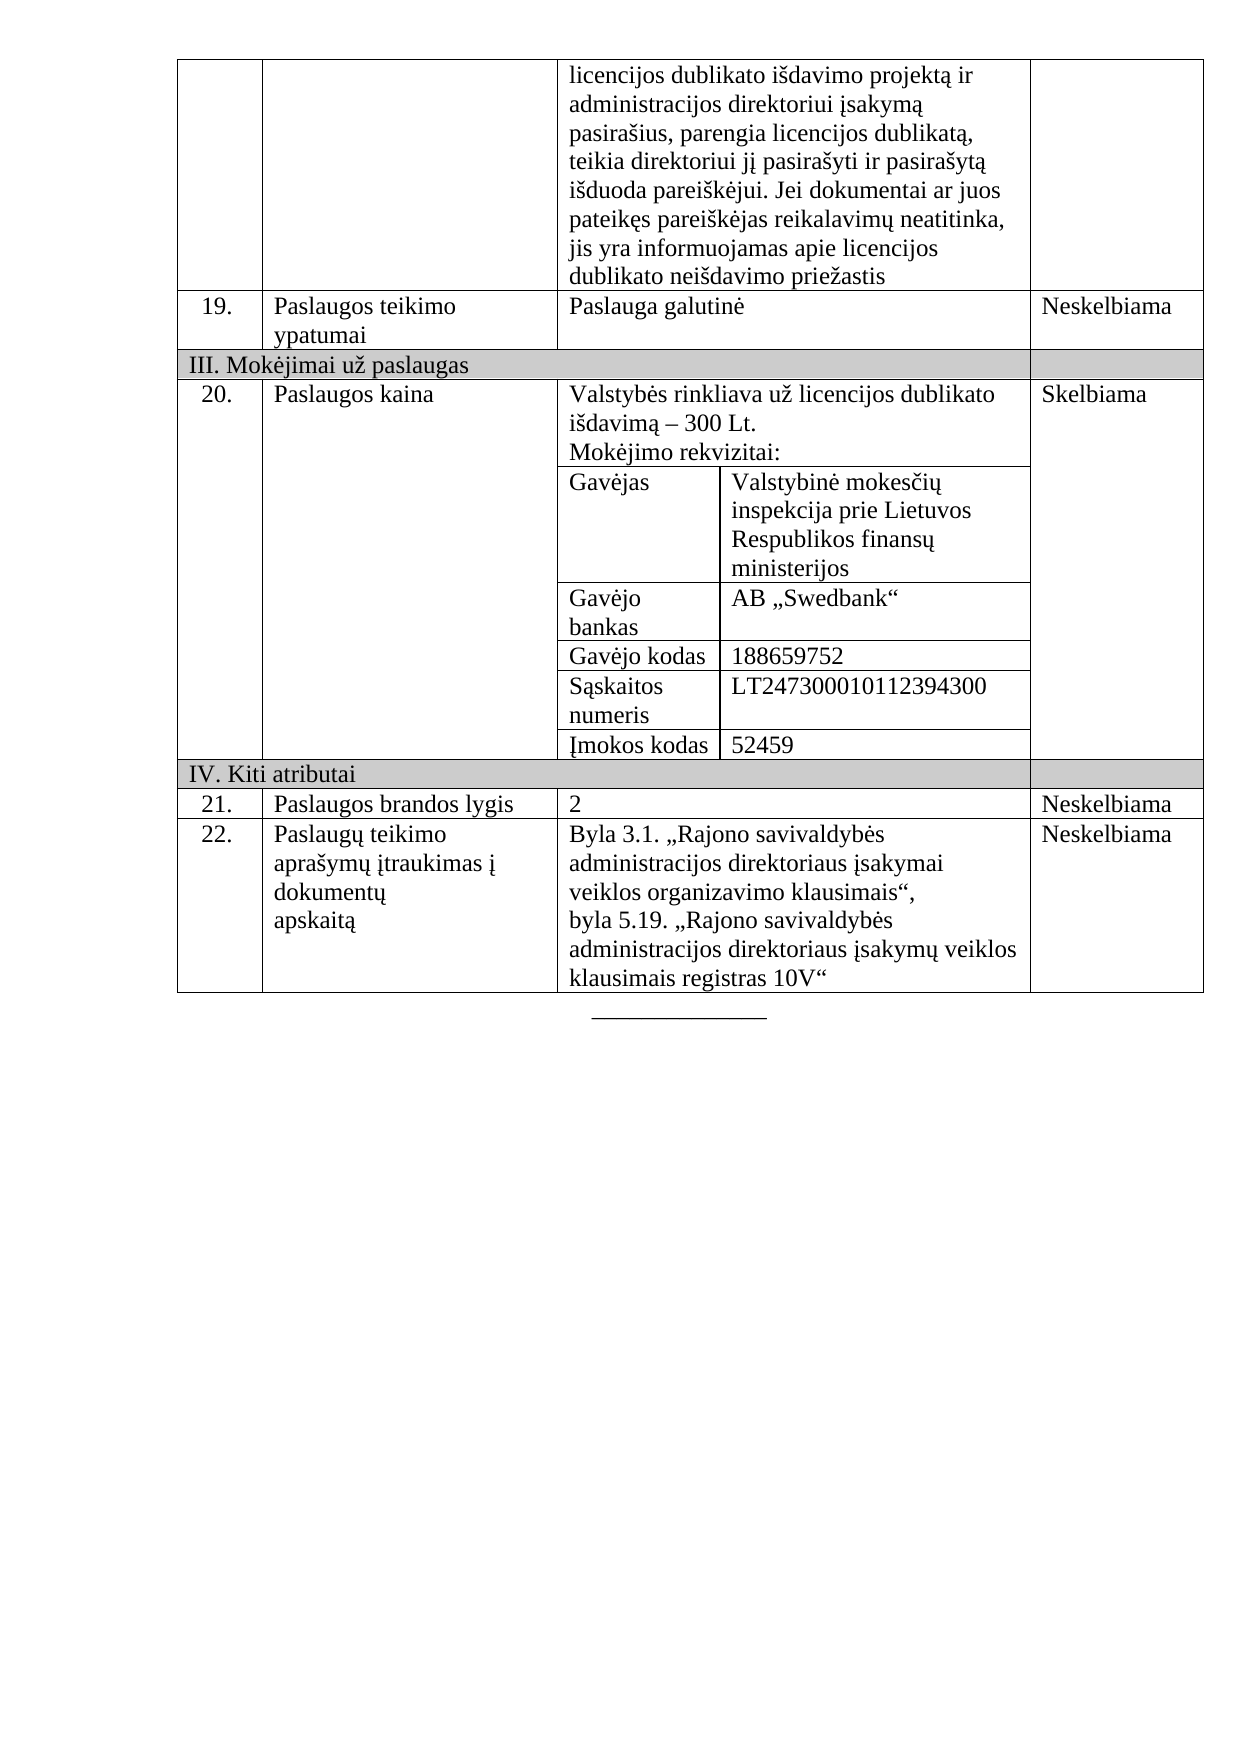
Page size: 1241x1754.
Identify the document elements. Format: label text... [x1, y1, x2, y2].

table_cell LT247300010112394300 [721, 671, 1030, 729]
table_cell Neskelbiama [1031, 291, 1203, 349]
table_cell Paslaugos brandos lygis [263, 789, 557, 818]
table_cell Valstybinė mokesčių inspekcija prie Lietuvos Respublikos finansų ministerijos [721, 467, 1030, 582]
table_cell 22. [178, 819, 262, 992]
table_cell 188659752 [721, 641, 1030, 670]
table_cell Gavėjo kodas [558, 641, 719, 670]
table_cell Paslaugų teikimo aprašymų įtraukimas į dokumentų apskaitą [263, 819, 557, 992]
table_cell Neskelbiama [1031, 789, 1203, 818]
table_cell [1031, 350, 1203, 378]
table_cell Paslaugos kaina [263, 380, 557, 758]
table_cell AB „Swedbank“ [721, 583, 1030, 640]
text ______________ [177, 993, 1181, 1021]
table_cell 52459 [721, 730, 1030, 758]
table_cell 2 [558, 789, 1030, 818]
table_cell Sąskaitos numeris [558, 671, 719, 729]
table_cell Įmokos kodas [558, 730, 719, 758]
table_cell Paslaugos teikimo ypatumai [263, 291, 557, 349]
table_cell III. Mokėjimai už paslaugas [178, 350, 1030, 378]
table_cell Gavėjas [558, 467, 719, 582]
table_cell IV. Kiti atributai [178, 760, 1030, 788]
table_cell [1031, 60, 1203, 290]
table_cell [1031, 760, 1203, 788]
table_cell Neskelbiama [1031, 819, 1203, 992]
table_cell Paslauga galutinė [558, 291, 1030, 349]
table_cell 21. [178, 789, 262, 818]
table_cell [178, 60, 262, 290]
table_cell Valstybės rinkliava už licencijos dublikato išdavimą – 300 Lt. Mokėjimo rekvizitai: [558, 380, 1030, 466]
table_cell Gavėjo bankas [558, 583, 719, 640]
table_cell licencijos dublikato išdavimo projektą ir administracijos direktoriui įsakymą pasirašius, parengia licencijos dublikatą, teikia direktoriui jį pasirašyti ir pasirašytą išduoda pareiškėjui. Jei dokumentai ar juos pateikęs pareiškėjas reikalavimų neatitinka, jis yra informuojamas apie licencijos dublikato neišdavimo priežastis [558, 60, 1030, 290]
table_cell 20. [178, 380, 262, 758]
table_cell 19. [178, 291, 262, 349]
table_cell [263, 60, 557, 290]
table_cell Skelbiama [1031, 380, 1203, 758]
table_cell Byla 3.1. „Rajono savivaldybės administracijos direktoriaus įsakymai veiklos organizavimo klausimais“, byla 5.19. „Rajono savivaldybės administracijos direktoriaus įsakymų veiklos klausimais registras 10V“ [558, 819, 1030, 992]
